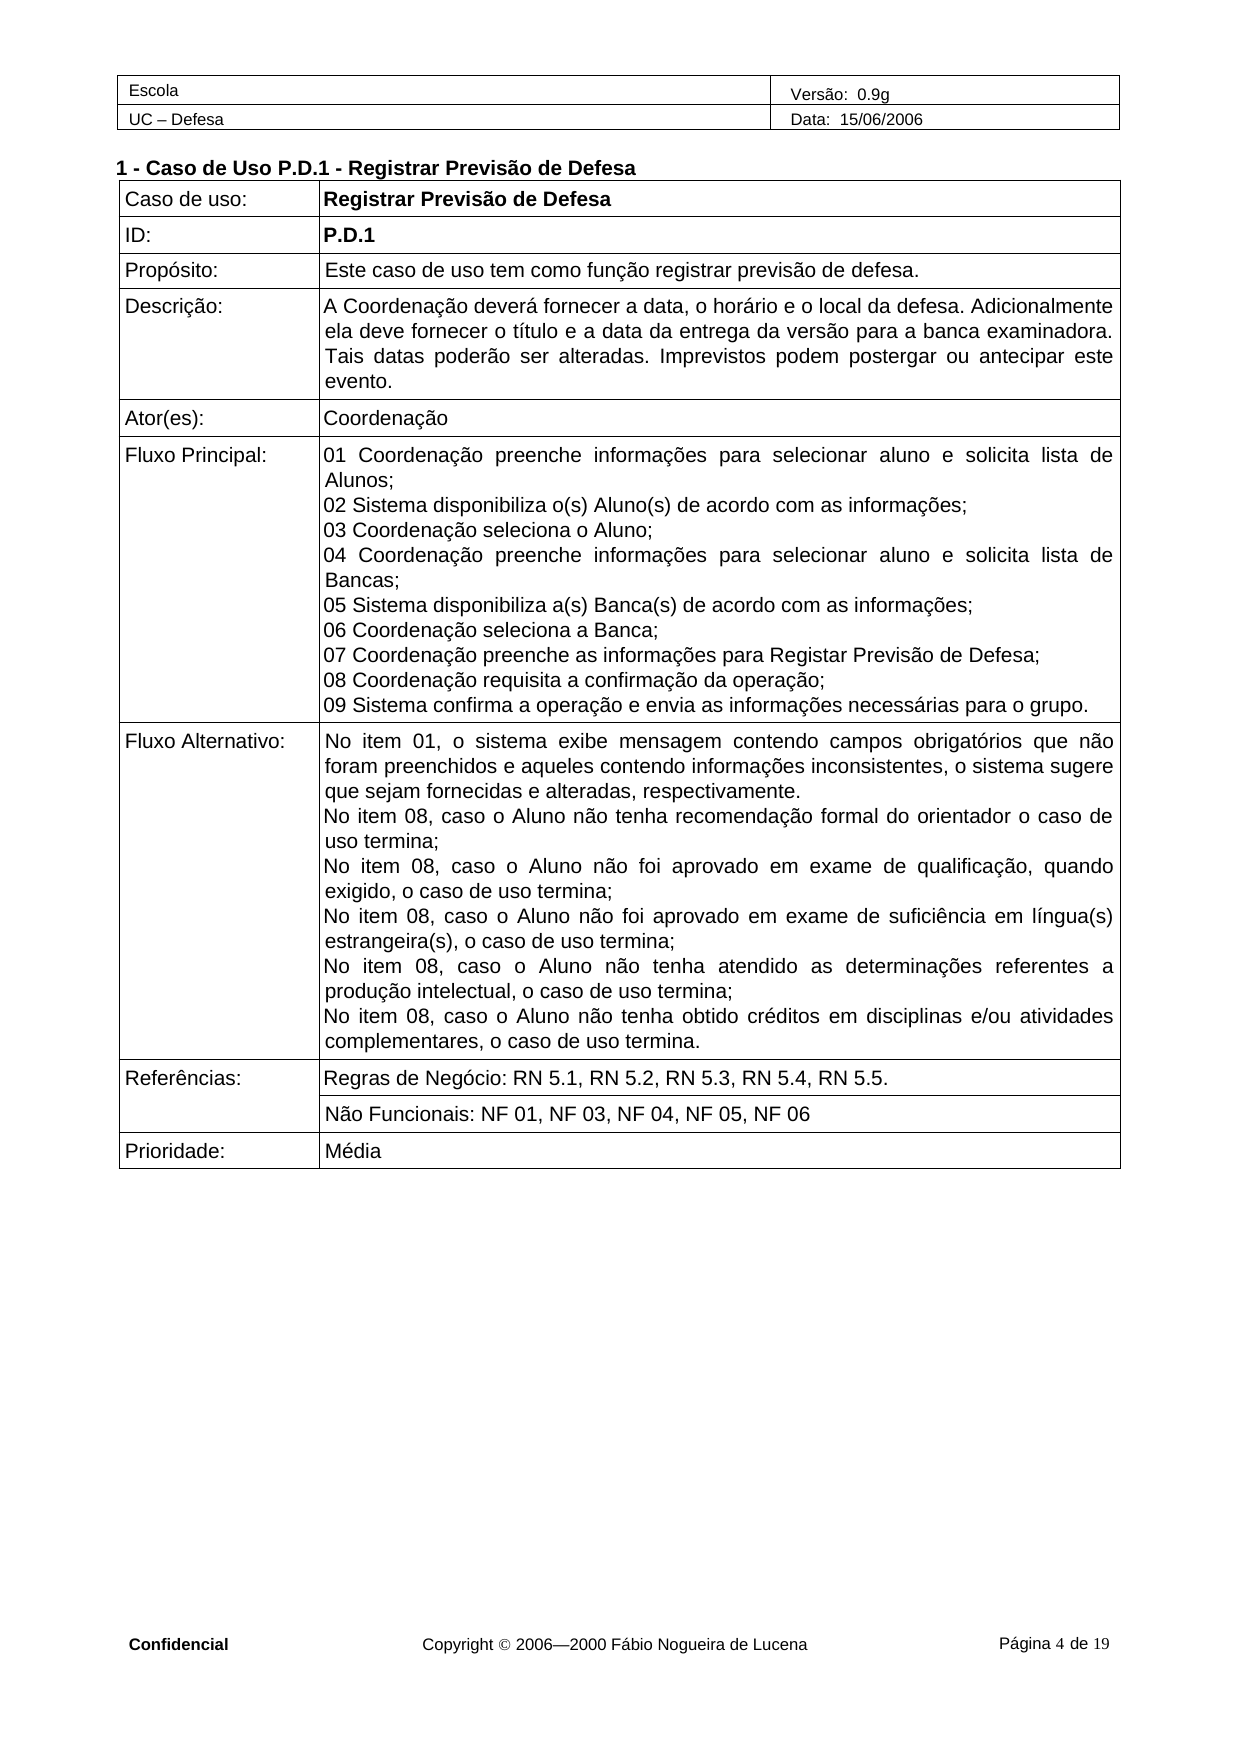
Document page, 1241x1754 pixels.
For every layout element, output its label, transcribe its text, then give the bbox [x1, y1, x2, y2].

table_cell A Coordenação deverá fornecer a data, o horário e o local da defesa. Adicionalmente ela deve fornecer o título e a data da entrega da versão para a banca examinadora. Tais datas poderão ser alteradas. Imprevistos podem postergar ou antecipar este evento. [320, 289, 1120, 399]
table_cell P.D.1 [320, 217, 1120, 253]
table_header Registrar Previsão de Defesa [320, 181, 1120, 216]
table_cell Coordenação [320, 400, 1120, 436]
table_header Regras de Negócio: RN 5.1, RN 5.2, RN 5.3, RN 5.4, RN 5.5. [320, 1060, 1120, 1095]
table_cell No item 01, o sistema exibe mensagem contendo campos obrigatórios que não foram preenchidos e aqueles contendo informações inconsistentes, o sistema sugere que sejam fornecidas e alteradas, respectivamente. No item 08, caso o Aluno não tenha recomendação formal do orientador o caso de uso termina; No item 08, caso o Aluno não foi aprovado em exame de qualificação, quando exigido, o caso de uso termina; No item 08, caso o Aluno não foi aprovado em exame de suficiência em língua(s) estrangeira(s), o caso de uso termina; No item 08, caso o Aluno não tenha atendido as determinações referentes a produção intelectual, o caso de uso termina; No item 08, caso o Aluno não tenha obtido créditos em disciplinas e/ou atividades complementares, o caso de uso termina. [320, 723, 1120, 1059]
text 1 - Caso de Uso P.D.1 - Registrar Previsão de Defesa [116, 154, 1120, 179]
table_cell Descrição: [120, 289, 319, 399]
table_cell Não Funcionais: NF 01, NF 03, NF 04, NF 05, NF 06 [320, 1096, 1120, 1132]
table_cell Fluxo Alternativo: [120, 723, 319, 1059]
table_cell Fluxo Principal: [120, 437, 319, 722]
table_cell Prioridade: [120, 1133, 319, 1168]
table_cell Propósito: [120, 254, 319, 287]
table_cell Ator(es): [120, 400, 319, 436]
table_header Caso de uso: [120, 181, 319, 216]
table_cell 01 Coordenação preenche informações para selecionar aluno e solicita lista de Alunos; 02 Sistema disponibiliza o(s) Aluno(s) de acordo com as informações; 03 Coordenação seleciona o Aluno; 04 Coordenação preenche informações para selecionar aluno e solicita lista de Bancas; 05 Sistema disponibiliza a(s) Banca(s) de acordo com as informações; 06 Coordenação seleciona a Banca; 07 Coordenação preenche as informações para Registar Previsão de Defesa; 08 Coordenação requisita a confirmação da operação; 09 Sistema confirma a operação e envia as informações necessárias para o grupo. [320, 437, 1120, 722]
table_cell ID: [120, 217, 319, 253]
table_cell Média [320, 1133, 1120, 1168]
table_cell Este caso de uso tem como função registrar previsão de defesa. [320, 254, 1120, 287]
table_cell Referências: [120, 1060, 319, 1132]
